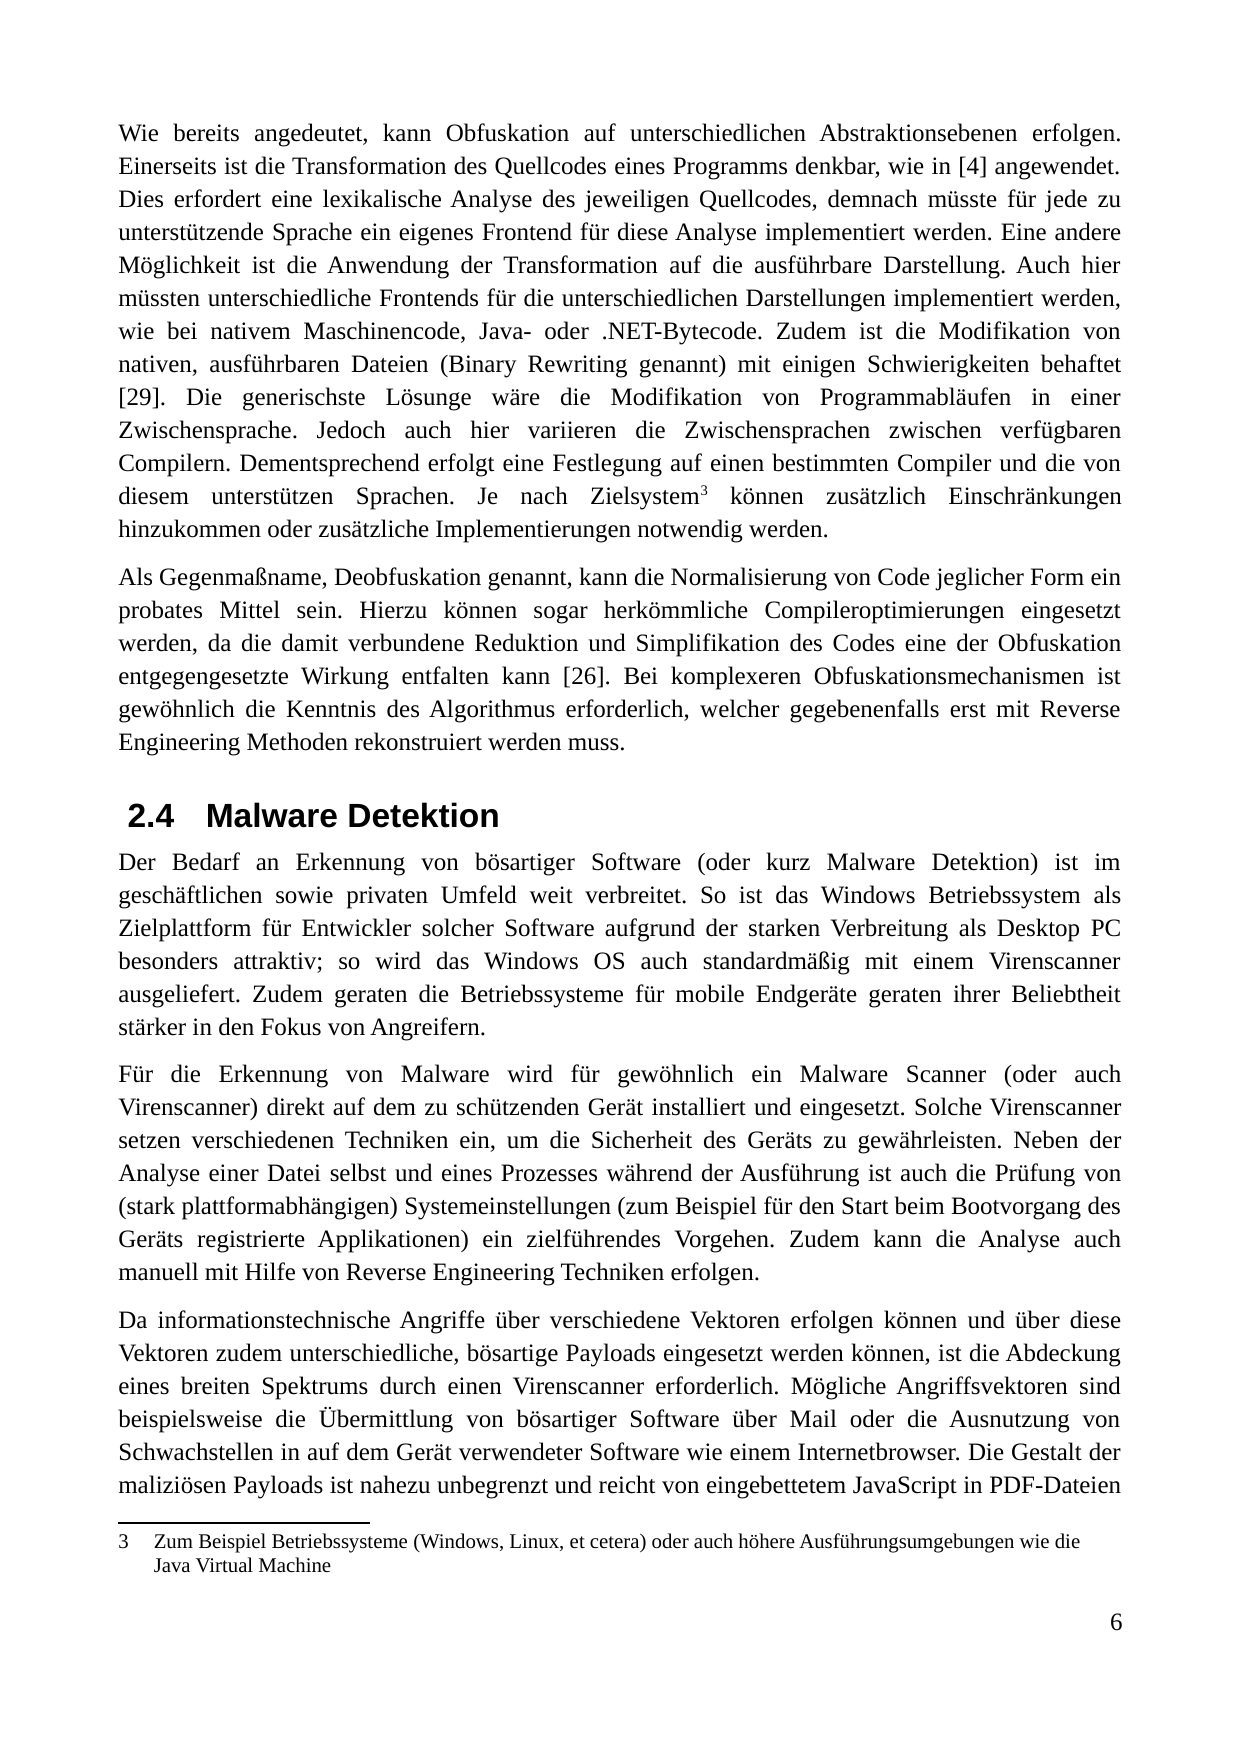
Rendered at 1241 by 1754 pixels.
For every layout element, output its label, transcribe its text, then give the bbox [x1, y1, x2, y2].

text Zum Beispiel Betriebssysteme (Windows, Linux, et cetera) oder auch höhere Ausführungsumgebungen wie die Java Virtual Machine [118, 1529, 1122, 1577]
text Für die Erkennung von Malware wird für gewöhnlich ein Malware Scanner (oder auch Virenscanner) direkt auf dem zu schützenden Gerät installiert und eingesetzt. Solche Virenscanner setzen verschiedenen Techniken ein, um die Sicherheit des Geräts zu gewährleisten. Neben der Analyse einer Datei selbst und eines Prozesses während der Ausführung ist auch die Prüfung von (stark plattformabhängigen) Systemeinstellungen (zum Beispiel für den Start beim Bootvorgang des Geräts registrierte Applikationen) ein zielführendes Vorgehen. Zudem kann die Analyse auch manuell mit Hilfe von Reverse Engineering Techniken erfolgen. [118, 1059, 1122, 1286]
text Wie bereits angedeutet, kann Obfuskation auf unterschiedlichen Abstraktionsebenen erfolgen. Einerseits ist die Transformation des Quellcodes eines Programms denkbar, wie in [4] angewendet. Dies erfordert eine lexikalische Analyse des jeweiligen Quellcodes, demnach müsste für jede zu unterstützende Sprache ein eigenes Frontend für diese Analyse implementiert werden. Eine andere Möglichkeit ist die Anwendung der Transformation auf die ausführbare Darstellung. Auch hier müssten unterschiedliche Frontends für die unterschiedlichen Darstellungen implementiert werden, wie bei nativem Maschinencode, Java- oder .NET-Bytecode. Zudem ist die Modifikation von nativen, ausführbaren Dateien (Binary Rewriting genannt) mit einigen Schwierigkeiten behaftet [29]. Die generischste Lösunge wäre die Modifikation von Programmabläufen in einer Zwischensprache. Jedoch auch hier variieren die Zwischensprachen zwischen verfügbaren Compilern. Dementsprechend erfolgt eine Festlegung auf einen bestimmten Compiler und die von diesem unterstützen Sprachen. Je nach Zielsystem können zusätzlich Einschränkungen hinzukommen oder zusätzliche Implementierungen notwendig werden. [118, 118, 1122, 543]
text Da informationstechnische Angriffe über verschiedene Vektoren erfolgen können und über diese Vektoren zudem unterschiedliche, bösartige Payloads eingesetzt werden können, ist die Abdeckung eines breiten Spektrums durch einen Virenscanner erforderlich. Mögliche Angriffsvektoren sind beispielsweise die Übermittlung von bösartiger Software über Mail oder die Ausnutzung von Schwachstellen in auf dem Gerät verwendeter Software wie einem Internetbrowser. Die Gestalt der maliziösen Payloads ist nahezu unbegrenzt und reicht von eingebettetem JavaScript in PDF-Dateien [118, 1305, 1122, 1499]
text Der Bedarf an Erkennung von bösartiger Software (oder kurz Malware Detektion) ist im geschäftlichen sowie privaten Umfeld weit verbreitet. So ist das Windows Betriebssystem als Zielplattform für Entwickler solcher Software aufgrund der starken Verbreitung als Desktop PC besonders attraktiv; so wird das Windows OS auch standardmäßig mit einem Virenscanner ausgeliefert. Zudem geraten die Betriebssysteme für mobile Endgeräte geraten ihrer Beliebtheit stärker in den Fokus von Angreifern. [118, 847, 1122, 1041]
text Als Gegenmaßname, Deobfuskation genannt, kann die Normalisierung von Code jeglicher Form ein probates Mittel sein. Hierzu können sogar herkömmliche Compileroptimierungen eingesetzt werden, da die damit verbundene Reduktion und Simplifikation des Codes eine der Obfuskation entgegengesetzte Wirkung entfalten kann [26]. Bei komplexeren Obfuskationsmechanismen ist gewöhnlich die Kenntnis des Algorithmus erforderlich, welcher gegebenenfalls erst mit Reverse Engineering Methoden rekonstruiert werden muss. [118, 562, 1122, 756]
subtitle Malware Detektion [118, 796, 1122, 834]
